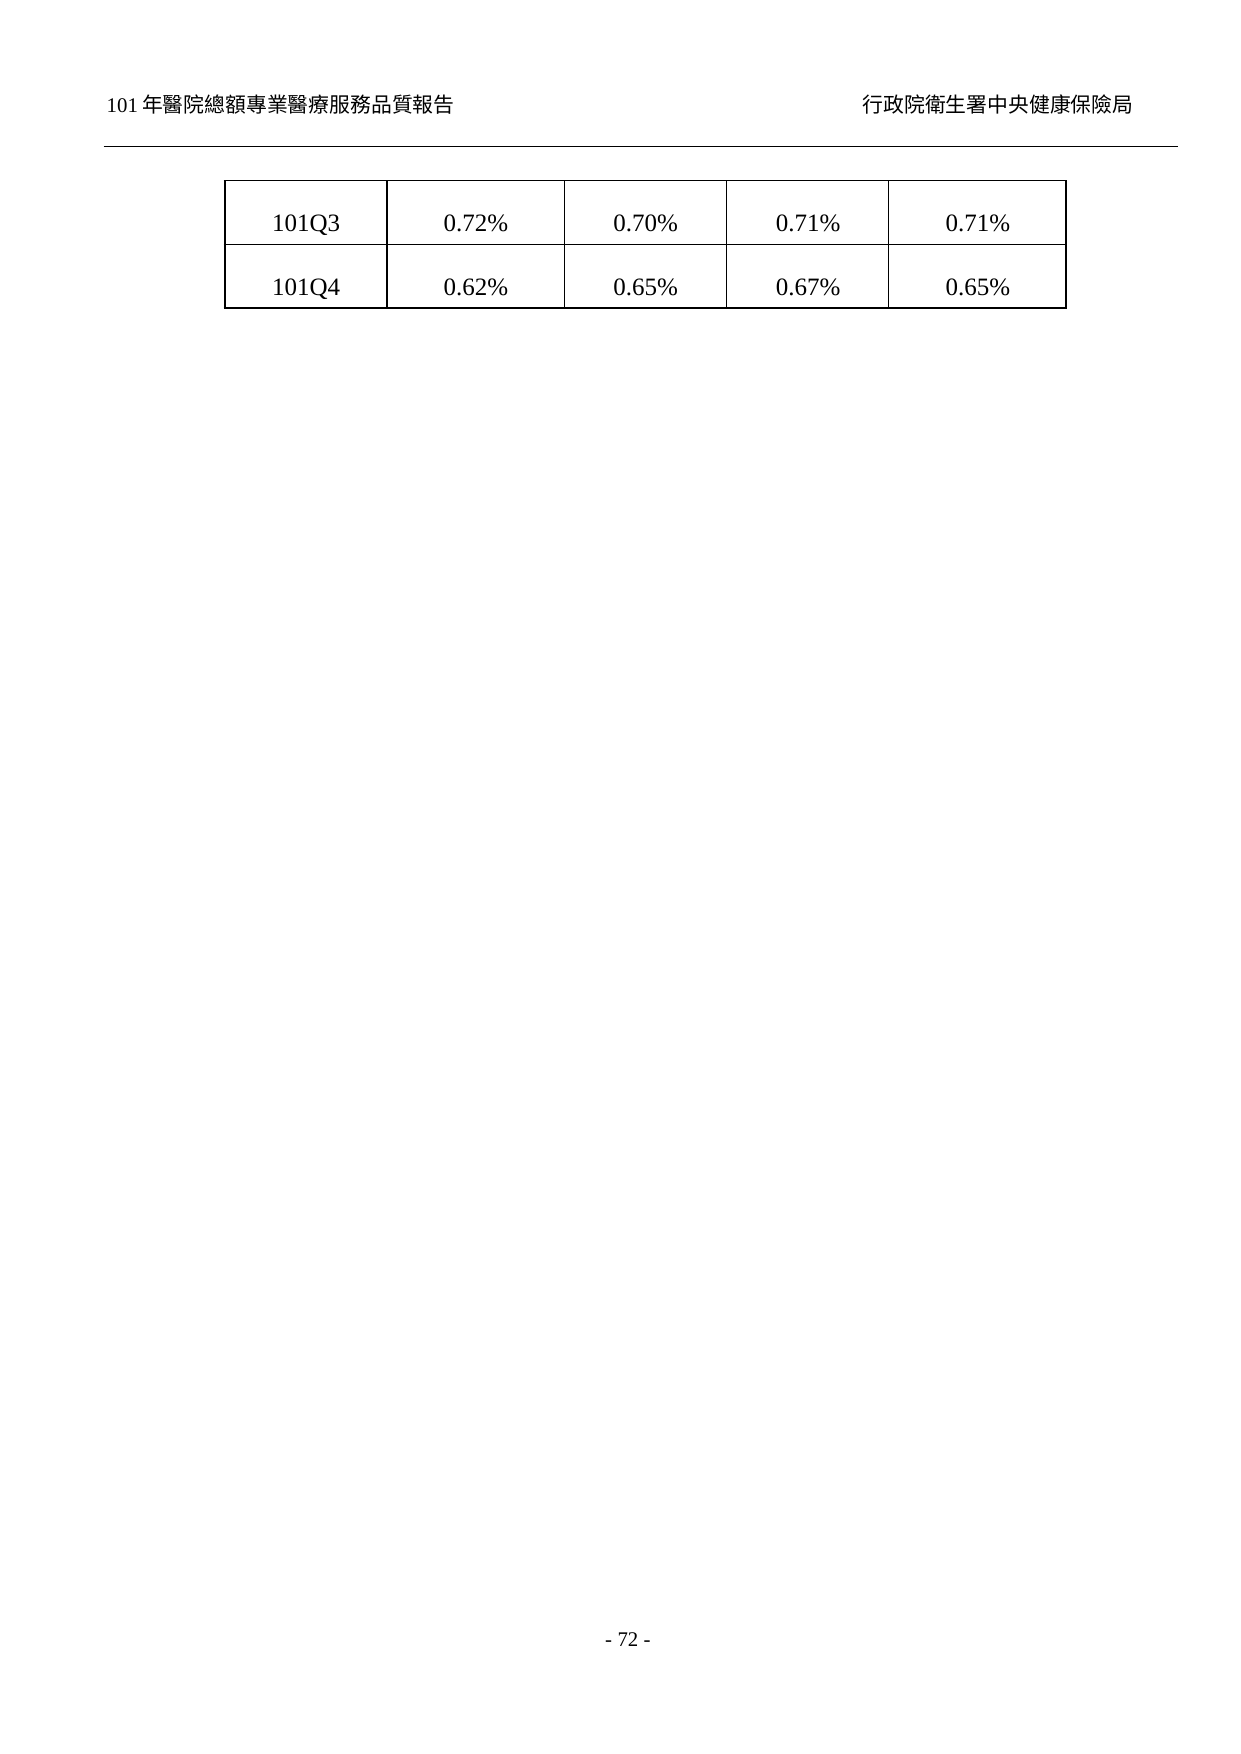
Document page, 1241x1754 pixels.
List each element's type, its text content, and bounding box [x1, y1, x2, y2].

table_cell 0.65% [889, 245, 1065, 307]
table_cell 0.71% [727, 181, 888, 244]
table_cell 0.62% [388, 245, 564, 307]
table_cell 0.71% [889, 181, 1065, 244]
table_cell 0.72% [388, 181, 564, 244]
table_cell 0.70% [565, 181, 726, 244]
table_cell 101Q3 [226, 181, 386, 244]
table_cell 101Q4 [226, 245, 386, 307]
table_cell 0.67% [727, 245, 888, 307]
table_cell 0.65% [565, 245, 726, 307]
